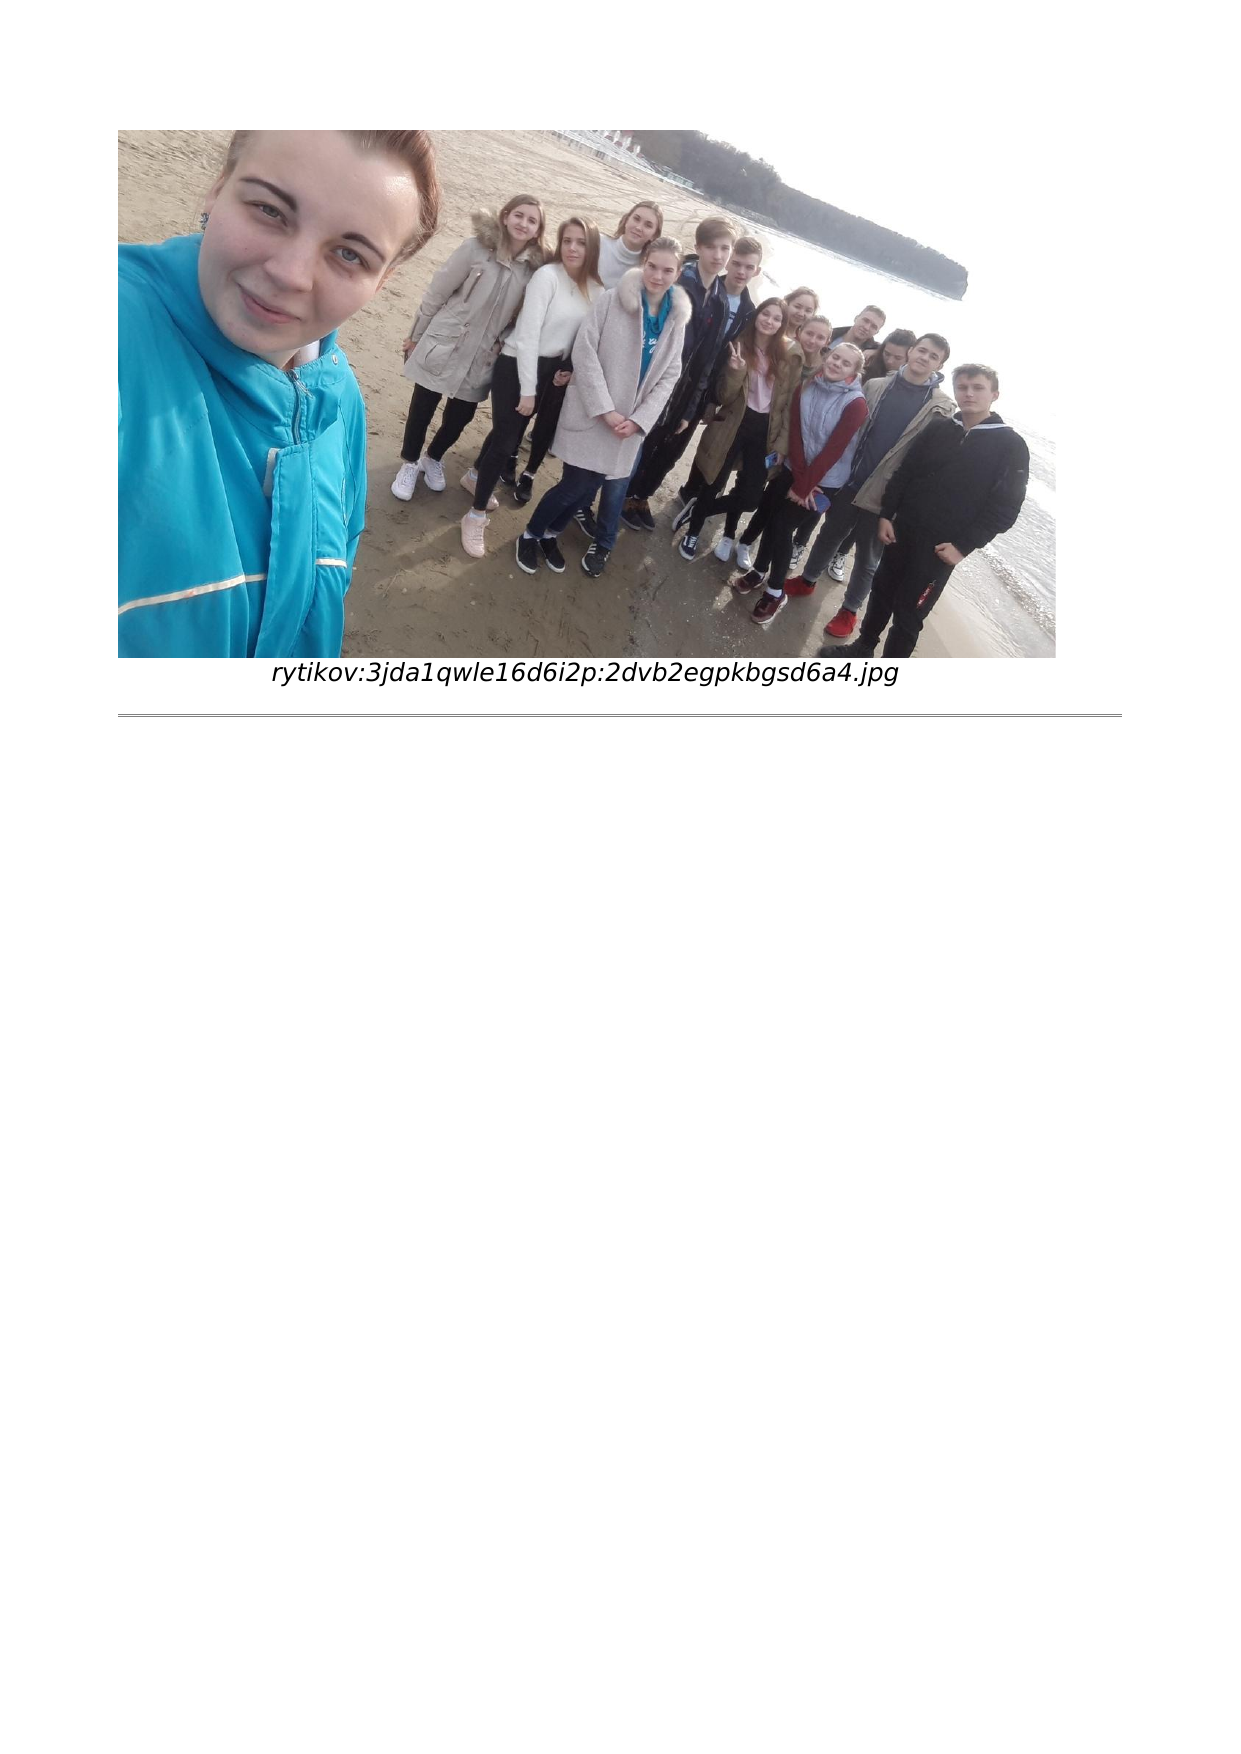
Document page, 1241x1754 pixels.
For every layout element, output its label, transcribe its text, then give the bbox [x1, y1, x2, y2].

picture [118, 130, 1056, 658]
picture [274, 620, 294, 658]
text rytikov:3jda1qwle16d6i2p:2dvb2egpkbgsd6a4.jpg [118, 658, 1056, 687]
picture [303, 614, 309, 624]
picture [318, 579, 339, 658]
